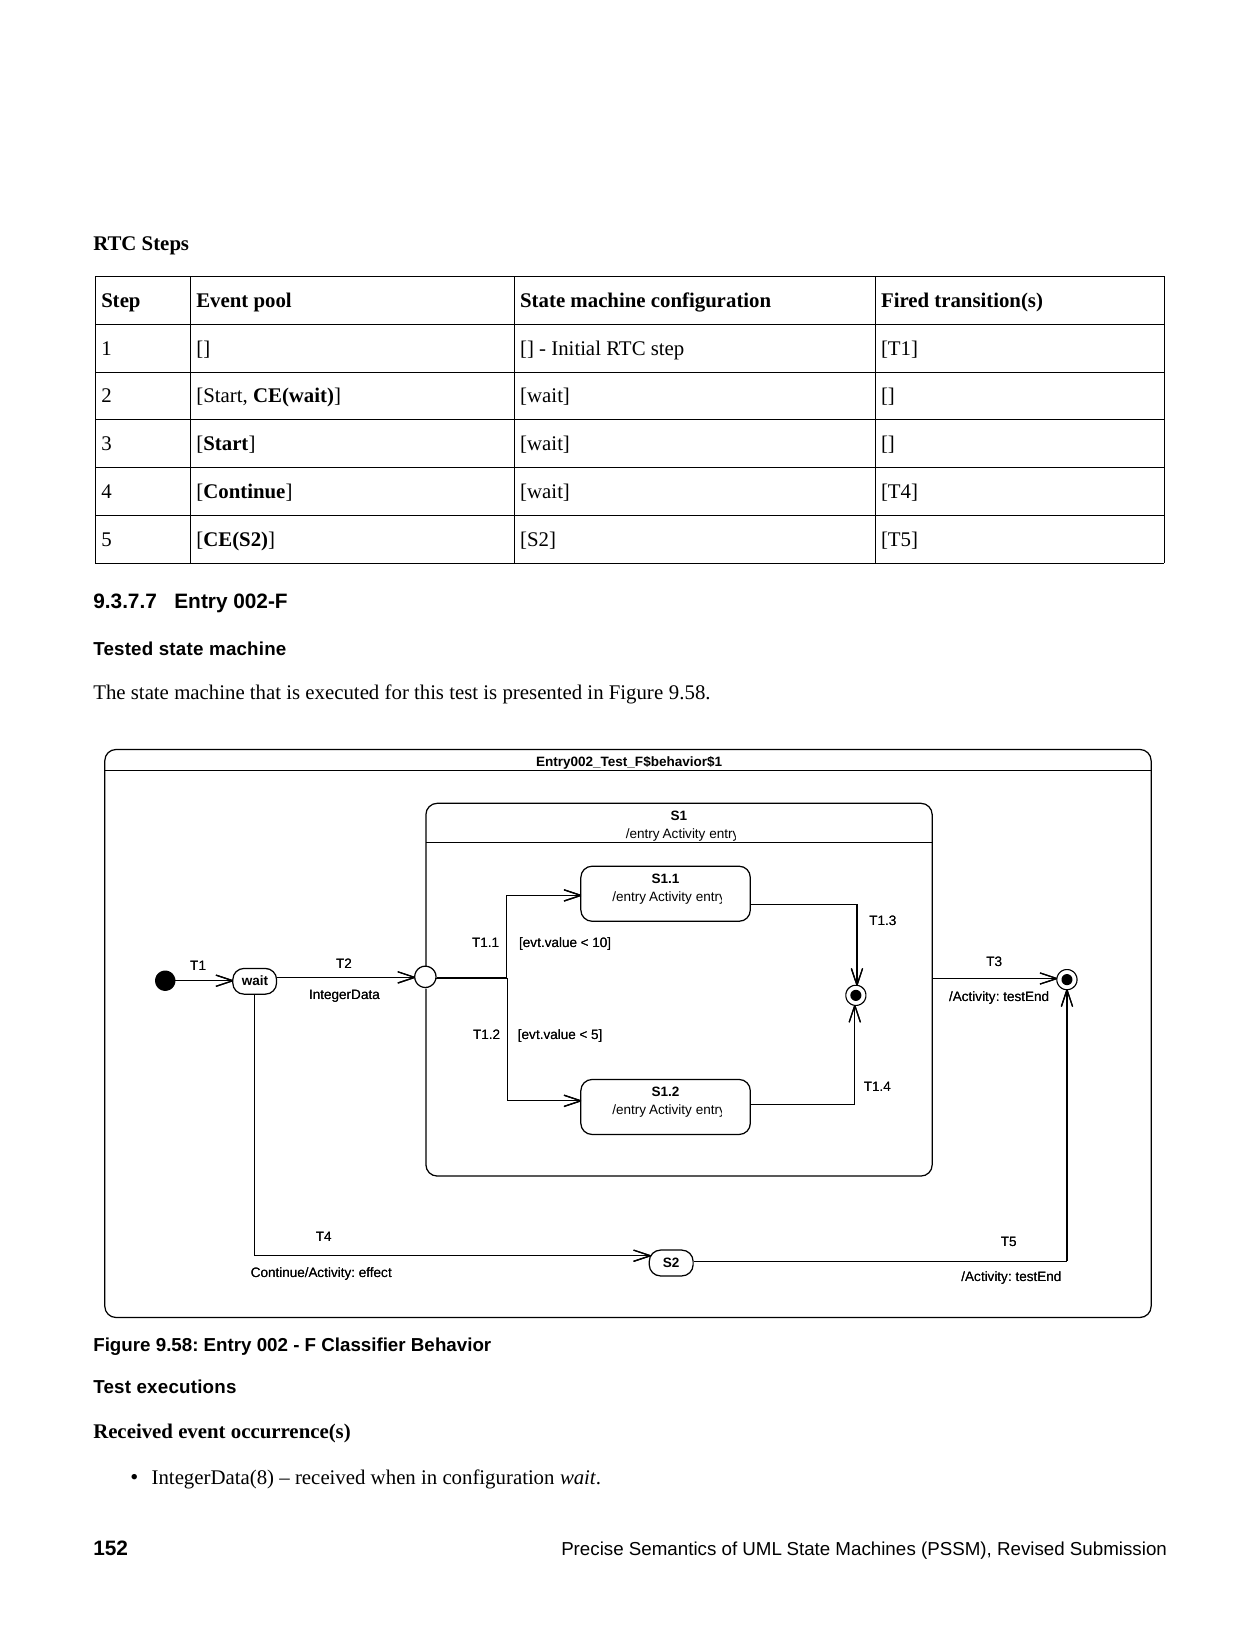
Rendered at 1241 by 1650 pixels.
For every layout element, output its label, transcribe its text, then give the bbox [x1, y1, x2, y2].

table_cell [Start, CE(wait)] [191, 373, 514, 419]
table_cell 5 [96, 516, 190, 562]
table_cell [T4] [876, 468, 1164, 515]
table_header Step [96, 277, 190, 324]
text Figure 9.58: Entry 002 - F Classifier Behavior [93, 738, 1164, 1355]
subtitle Tested state machine [93, 637, 1164, 659]
subtitle Test executions [93, 1355, 1164, 1398]
table_cell [] [191, 325, 514, 372]
table_cell [Start] [191, 420, 514, 467]
table_cell [Continue] [191, 468, 514, 515]
table_cell [wait] [515, 468, 875, 515]
table_cell 2 [96, 373, 190, 419]
table_cell [wait] [515, 420, 875, 467]
table_cell 3 [96, 420, 190, 467]
table_cell [] [876, 420, 1164, 467]
table_header Fired transition(s) [876, 277, 1164, 324]
table_header Event pool [191, 277, 514, 324]
text Received event occurrence(s) [93, 1419, 1164, 1443]
text RTC Steps [93, 231, 1164, 255]
table_cell [] [876, 373, 1164, 419]
table_cell [CE(S2)] [191, 516, 514, 562]
table_cell [wait] [515, 373, 875, 419]
text The state machine that is executed for this test is presented in Figure 9.58. [93, 680, 1164, 704]
table_cell [S2] [515, 516, 875, 562]
table_cell 1 [96, 325, 190, 372]
table_cell [T1] [876, 325, 1164, 372]
table_cell [T5] [876, 516, 1164, 562]
table_cell [] - Initial RTC step [515, 325, 875, 372]
table_cell 4 [96, 468, 190, 515]
table_header State machine configuration [515, 277, 875, 324]
list IntegerData(8) – received when in configuration wait. [131, 1464, 1164, 1489]
subtitle [93, 725, 1164, 738]
subtitle Entry 002-F [93, 587, 1164, 612]
